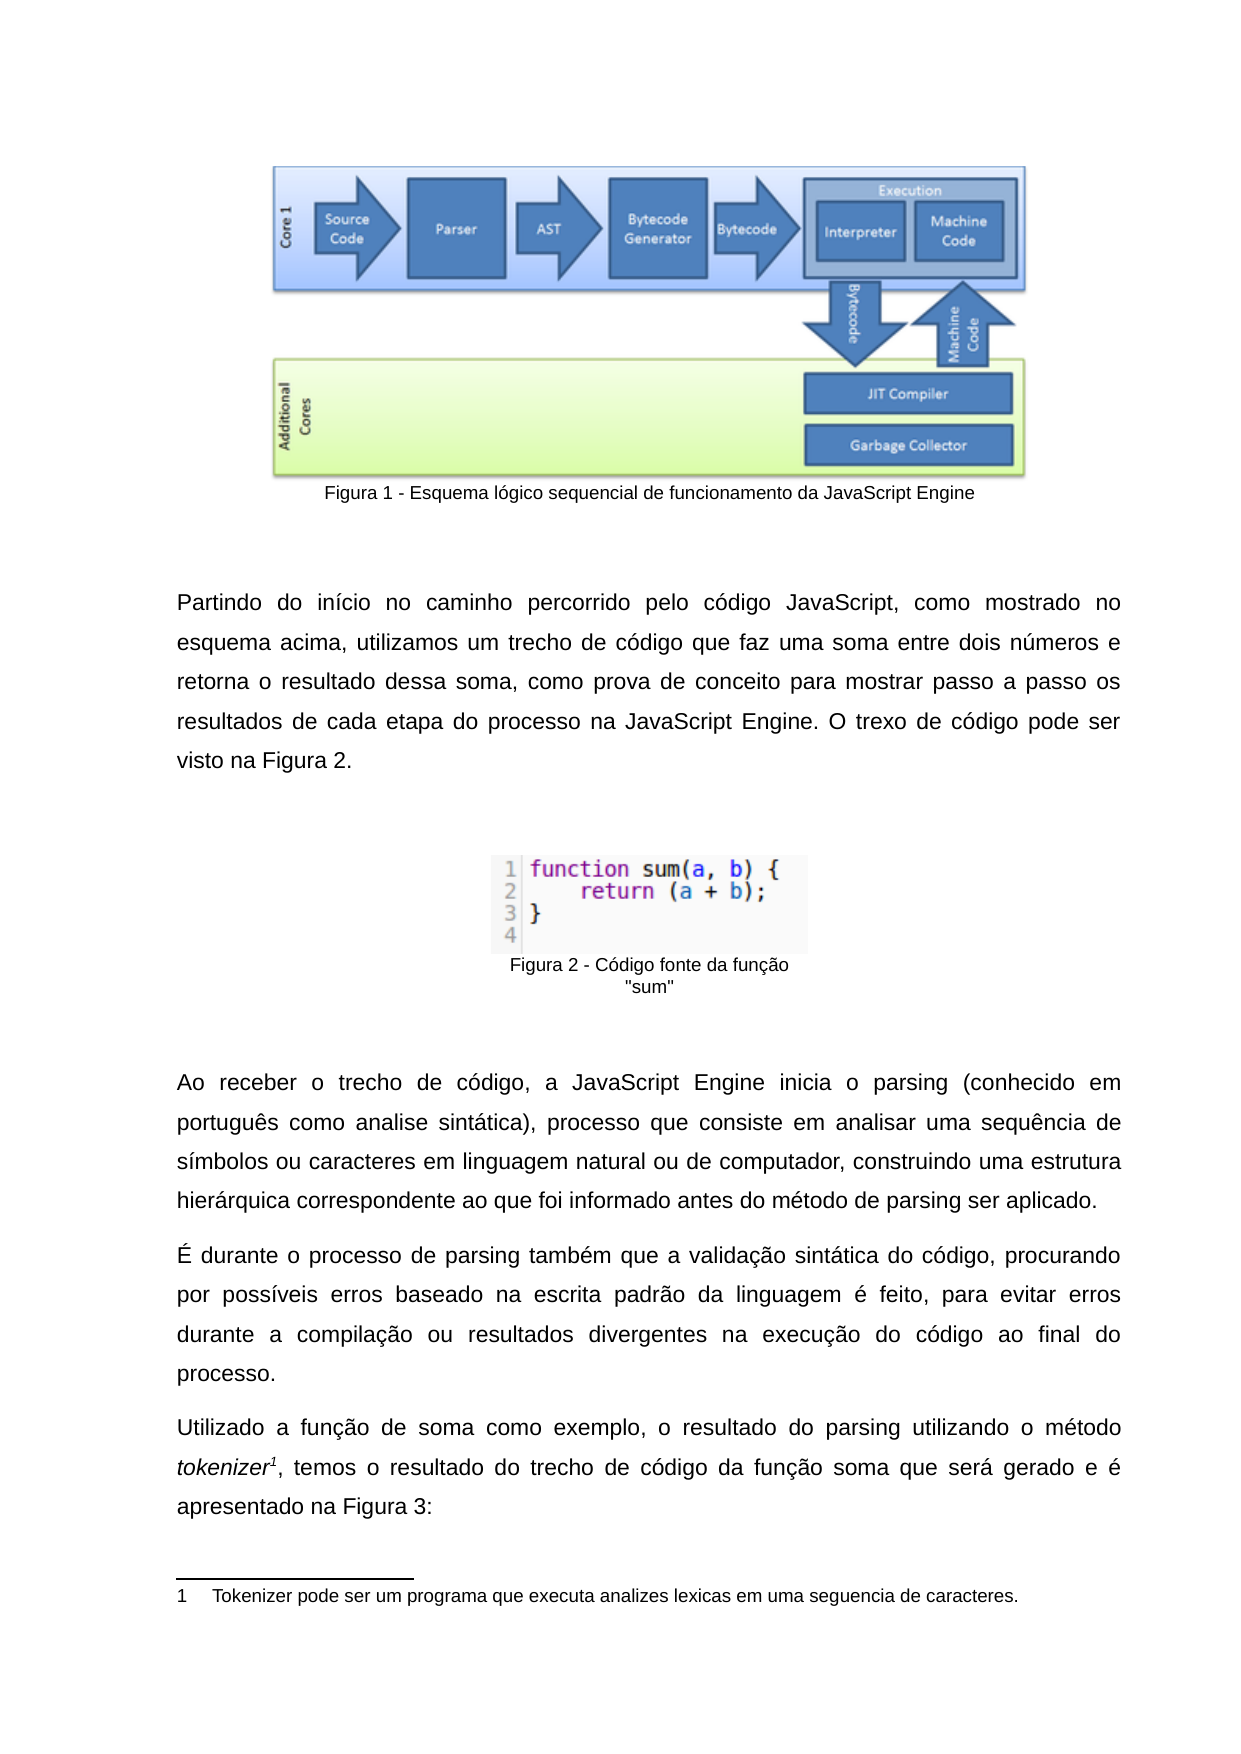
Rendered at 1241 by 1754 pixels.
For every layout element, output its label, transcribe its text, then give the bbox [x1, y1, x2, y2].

text Partindo do início no caminho percorrido pelo código JavaScript, como mostrado no esquema acima, utilizamos um trecho de código que faz uma soma entre dois números e retorna o resultado dessa soma, como prova de conceito para mostrar passo a passo os resultados de cada etapa do processo na JavaScript Engine. O trexo de código pode ser visto na Figura 2. [177, 589, 1122, 774]
text Figura 2 - Código fonte da função "sum" [491, 954, 808, 997]
picture [270, 166, 1029, 482]
text Ao receber o trecho de código, a JavaScript Engine inicia o parsing (conhecido em português como analise sintática), processo que consiste em analisar uma sequência de símbolos ou caracteres em linguagem natural ou de computador, construindo uma estrutura hierárquica correspondente ao que foi informado antes do método de parsing ser aplicado. [177, 1069, 1122, 1214]
text Figura 1 - Esquema lógico sequencial de funcionamento da JavaScript Engine [238, 482, 1061, 503]
text Tokenizer pode ser um programa que executa analizes lexicas em uma seguencia de caracteres. [177, 1585, 1122, 1606]
picture [490, 855, 808, 954]
text Utilizado a função de soma como exemplo, o resultado do parsing utilizando o método tokenizer, temos o resultado do trecho de código da função soma que será gerado e é apresentado na Figura 3: [177, 1414, 1122, 1519]
text É durante o processo de parsing também que a validação sintática do código, procurando por possíveis erros baseado na escrita padrão da linguagem é feito, para evitar erros durante a compilação ou resultados divergentes na execução do código ao final do processo. [177, 1242, 1122, 1386]
